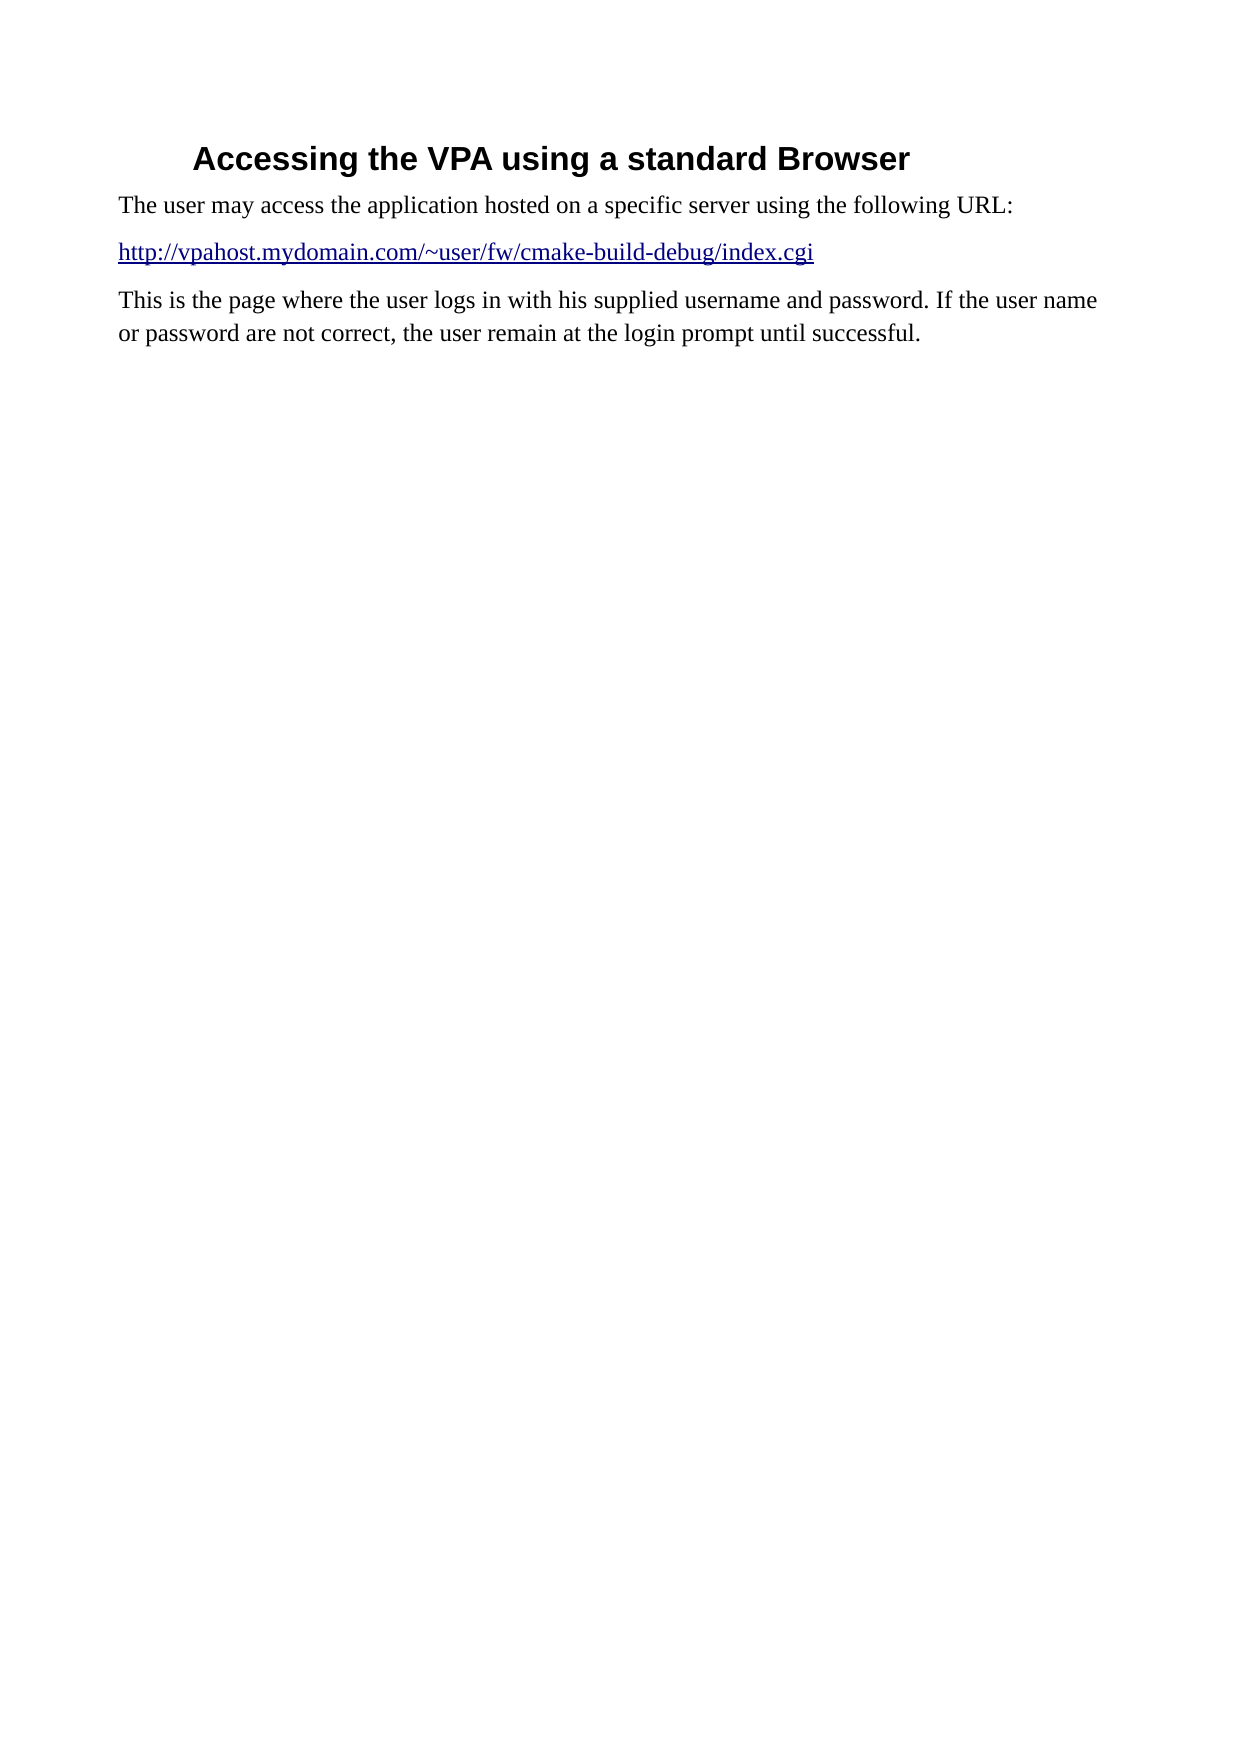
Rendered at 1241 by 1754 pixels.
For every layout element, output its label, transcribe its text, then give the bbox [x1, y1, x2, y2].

text The user may access the application hosted on a specific server using the following URL: [118, 190, 1122, 219]
subtitle Accessing the VPA using a standard Browser [118, 139, 1122, 177]
text This is the page where the user logs in with his supplied username and password. If the user name or password are not correct, the user remain at the login prompt until successful. [118, 285, 1122, 347]
text http://vpahost.mydomain.com/~user/fw/cmake-build-debug/index.cgi [118, 237, 1122, 266]
